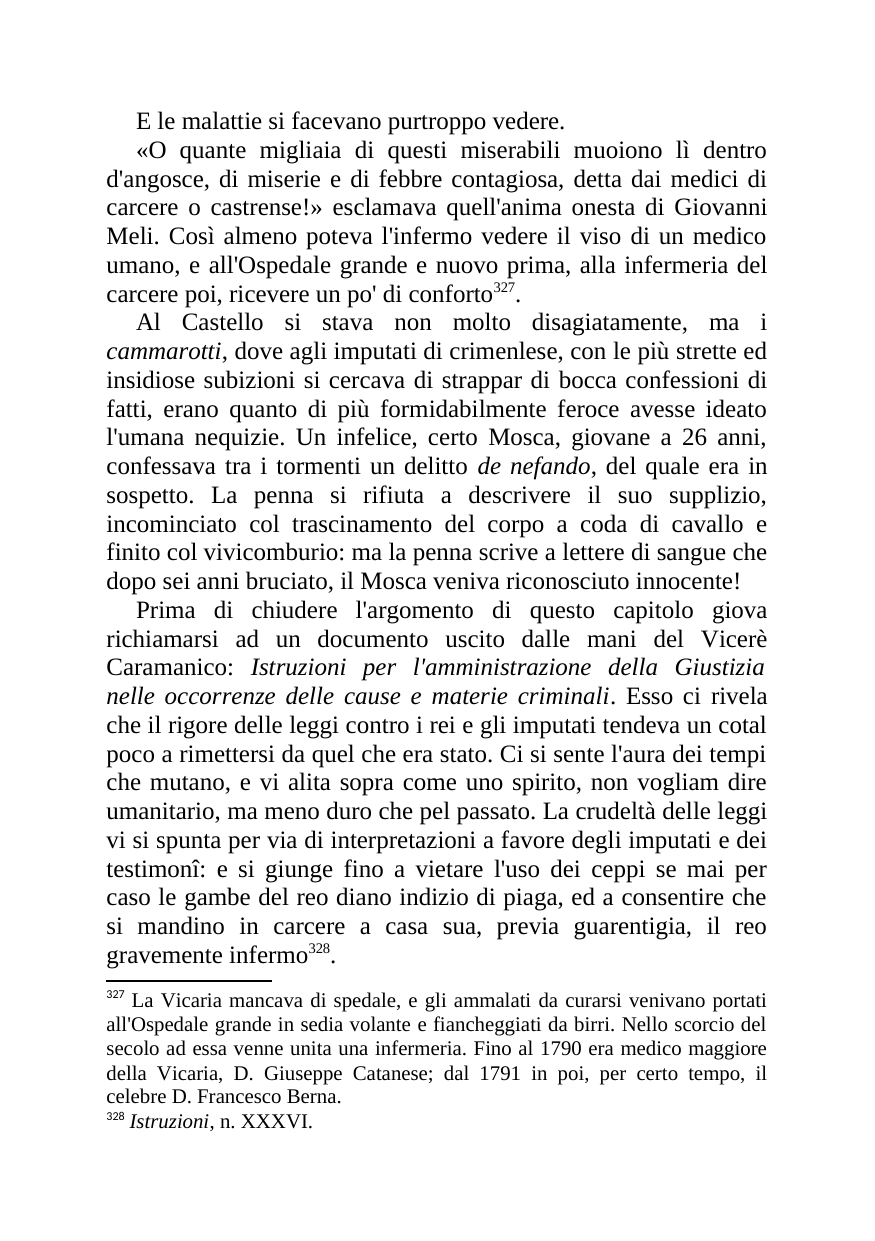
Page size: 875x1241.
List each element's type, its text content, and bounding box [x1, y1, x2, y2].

text «O quante migliaia di questi miserabili muoiono lì dentro d'angosce, di miserie e di febbre contagiosa, detta dai medici di carcere o castrense!» esclamava quell'anima onesta di Giovanni Meli. Così almeno poteva l'infermo vedere il viso di un medico umano, e all'Ospedale grande e nuovo prima, alla infermeria del carcere poi, ricevere un po' di conforto. [106, 135, 768, 307]
text Al Castello si stava non molto disagiatamente, ma i cammarotti, dove agli imputati di crimenlese, con le più strette ed insidiose subizioni si cercava di strappar di bocca confessioni di fatti, erano quanto di più formidabilmente feroce avesse ideato l'umana nequizie. Un infelice, certo Mosca, giovane a 26 anni, confessava tra i tormenti un delitto de nefando, del quale era in sospetto. La penna si rifiuta a descrivere il suo supplizio, incominciato col trascinamento del corpo a coda di cavallo e finito col vivicomburio: ma la penna scrive a lettere di sangue che dopo sei anni bruciato, il Mosca veniva riconosciuto innocente! [106, 307, 768, 595]
text Prima di chiudere l'argomento di questo capitolo giova richiamarsi ad un documento uscito dalle mani del Vicerè Caramanico: Istruzioni per l'amministrazione della Giustizia nelle occorrenze delle cause e materie criminali. Esso ci rivela che il rigore delle leggi contro i rei e gli imputati tendeva un cotal poco a rimettersi da quel che era stato. Ci si sente l'aura dei tempi che mutano, e vi alita sopra come uno spirito, non vogliam dire umanitario, ma meno duro che pel passato. La crudeltà delle leggi vi si spunta per via di interpretazioni a favore degli imputati e dei testimonî: e si giunge fino a vietare l'uso dei ceppi se mai per caso le gambe del reo diano indizio di piaga, ed a consentire che si mandino in carcere a casa sua, previa guarentigia, il reo gravemente infermo. [106, 595, 768, 969]
text E le malattie si facevano purtroppo vedere. [106, 106, 768, 135]
text La Vicaria mancava di spedale, e gli ammalati da curarsi venivano portati all'Ospedale grande in sedia volante e fiancheggiati da birri. Nello scorcio del secolo ad essa venne unita una infermeria. Fino al 1790 era medico maggiore della Vicaria, D. Giuseppe Catanese; dal 1791 in poi, per certo tempo, il celebre D. Francesco Berna. [106, 987, 768, 1108]
text Istruzioni, n. XXXVI. [106, 1108, 768, 1134]
